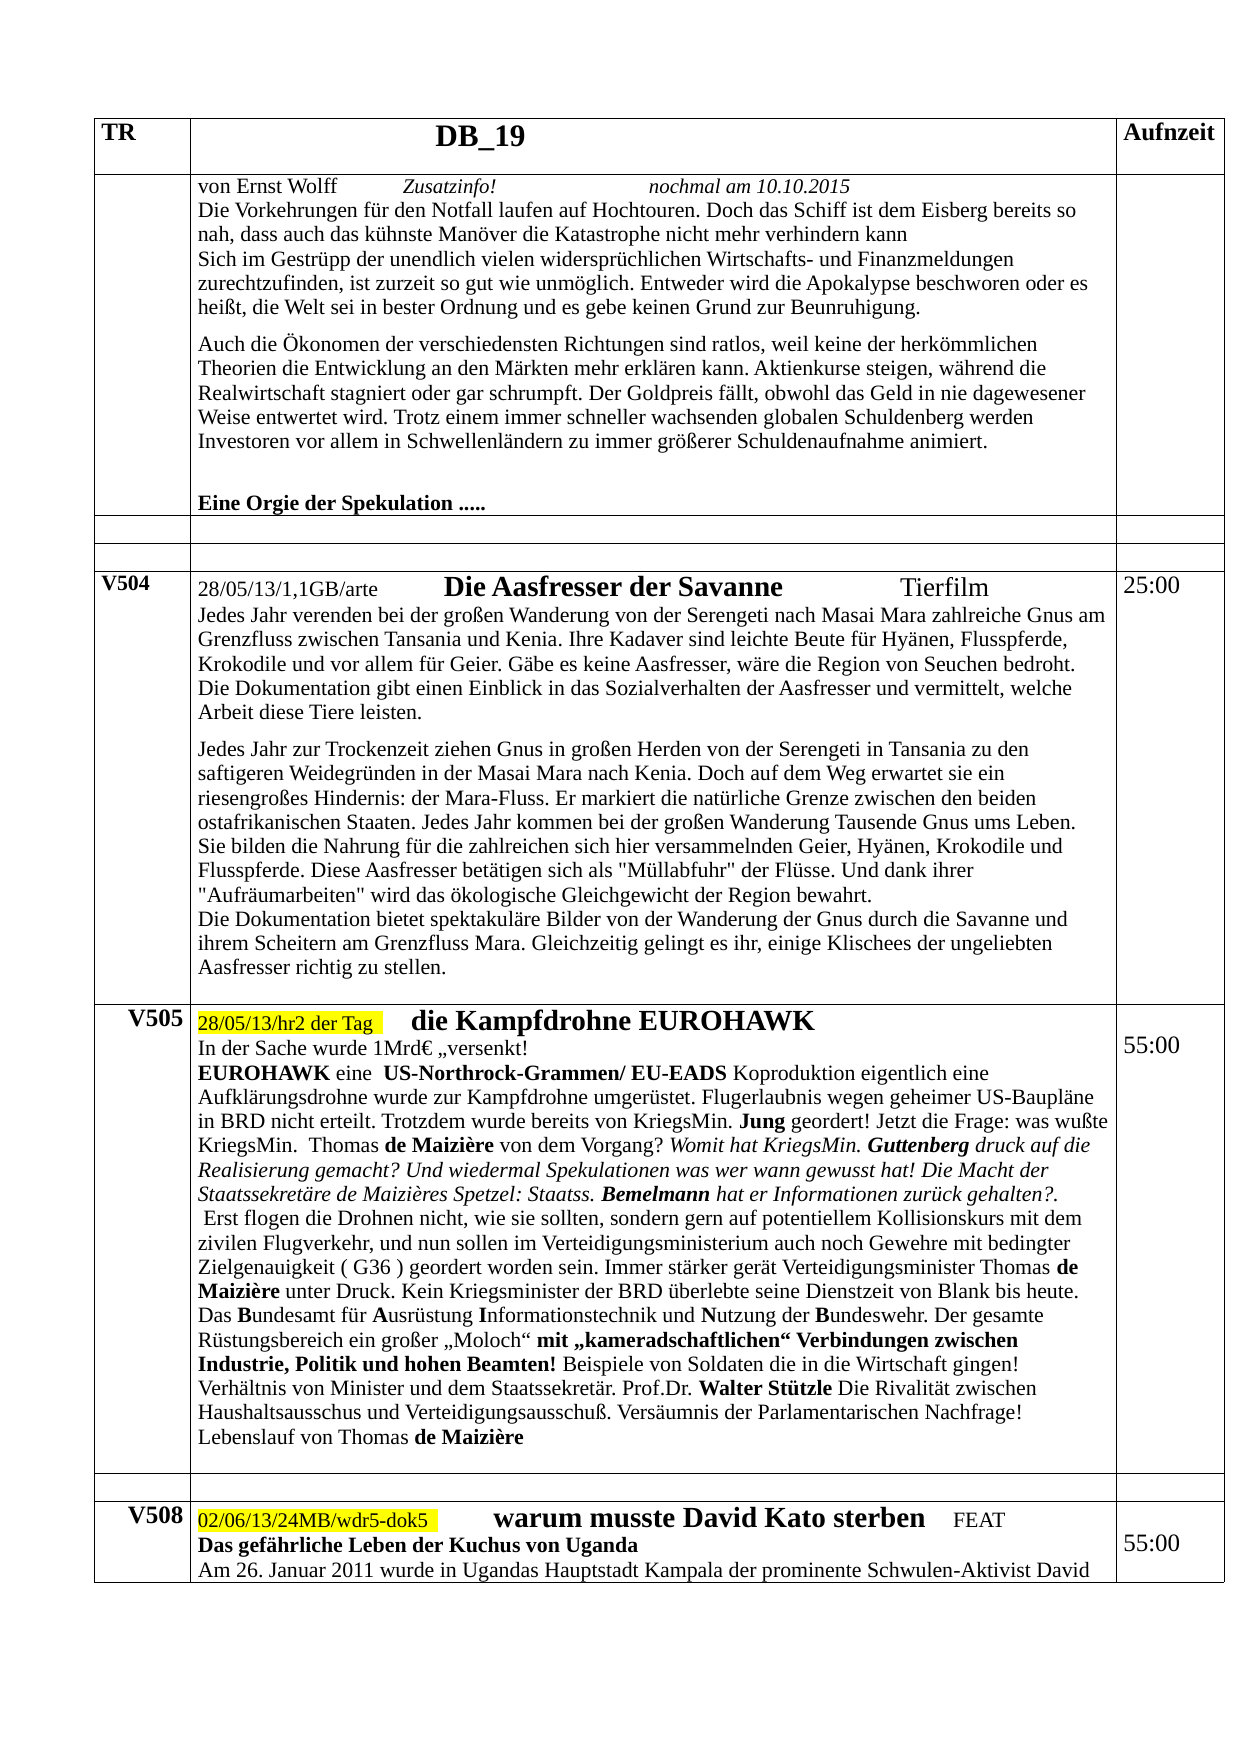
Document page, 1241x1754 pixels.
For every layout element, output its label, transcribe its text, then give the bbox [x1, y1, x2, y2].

table_cell 55:00 [1117, 1005, 1224, 1473]
table_cell [95, 175, 190, 515]
table_cell V504 [95, 572, 190, 1004]
table_cell 55:00 [1117, 1502, 1224, 1582]
table_cell 25:00 [1117, 572, 1224, 1004]
table_cell [95, 544, 190, 571]
table_cell 28/05/13/1,1GB/arte Die Aasfresser der Savanne Tierfilm Jedes Jahr verenden bei der großen Wanderung von der Serengeti nach Masai Mara zahlreiche Gnus am Grenzfluss zwischen Tansania und Kenia. Ihre Kadaver sind leichte Beute für Hyänen, Flusspferde, Krokodile und vor allem für Geier. Gäbe es keine Aasfresser, wäre die Region von Seuchen bedroht. Die Dokumentation gibt einen Einblick in das Sozialverhalten der Aasfresser und vermittelt, welche Arbeit diese Tiere leisten. Jedes Jahr zur Trockenzeit ziehen Gnus in großen Herden von der Serengeti in Tansania zu den saftigeren Weidegründen in der Masai Mara nach Kenia. Doch auf dem Weg erwartet sie ein riesengroßes Hindernis: der Mara-Fluss. Er markiert die natürliche Grenze zwischen den beiden ostafrikanischen Staaten. Jedes Jahr kommen bei der großen Wanderung Tausende Gnus ums Leben. Sie bilden die Nahrung für die zahlreichen sich hier versammelnden Geier, Hyänen, Krokodile und Flusspferde. Diese Aasfresser betätigen sich als "Müllabfuhr" der Flüsse. Und dank ihrer "Aufräumarbeiten" wird das ökologische Gleichgewicht der Region bewahrt. Die Dokumentation bietet spektakuläre Bilder von der Wanderung der Gnus durch die Savanne und ihrem Scheitern am Grenzfluss Mara. Gleichzeitig gelingt es ihr, einige Klischees der ungeliebten Aasfresser richtig zu stellen. [191, 572, 1116, 1004]
table_header DB_19 [191, 119, 1116, 174]
table_cell [1117, 175, 1224, 515]
table_header Aufnzeit [1117, 119, 1224, 174]
table_cell [95, 1474, 190, 1501]
table_cell [191, 544, 1116, 571]
table_cell [1117, 516, 1224, 543]
table_cell [1117, 544, 1224, 571]
table_cell 28/05/13/hr2 der Tag die Kampfdrohne EUROHAWK In der Sache wurde 1Mrd€ „versenkt! EUROHAWK eine US-Northrock-Grammen/ EU-EADS Koproduktion eigentlich eine Aufklärungsdrohne wurde zur Kampfdrohne umgerüstet. Flugerlaubnis wegen geheimer US-Baupläne in BRD nicht erteilt. Trotzdem wurde bereits von KriegsMin. Jung geordert! Jetzt die Frage: was wußte KriegsMin. Thomas de Maizière von dem Vorgang? Womit hat KriegsMin. Guttenberg druck auf die Realisierung gemacht? Und wiedermal Spekulationen was wer wann gewusst hat! Die Macht der Staatssekretäre de Maizières Spetzel: Staatss. Bemelmann hat er Informationen zurück gehalten?. Erst flogen die Drohnen nicht, wie sie sollten, sondern gern auf potentiellem Kollisionskurs mit dem zivilen Flugverkehr, und nun sollen im Verteidigungsministerium auch noch Gewehre mit bedingter Zielgenauigkeit ( G36 ) geordert worden sein. Immer stärker gerät Verteidigungsminister Thomas de Maizière unter Druck. Kein Kriegsminister der BRD überlebte seine Dienstzeit von Blank bis heute. Das Bundesamt für Ausrüstung Informationstechnik und Nutzung der Bundeswehr. Der gesamte Rüstungsbereich ein großer „Moloch“ mit „kameradschaftlichen“ Verbindungen zwischen Industrie, Politik und hohen Beamten! Beispiele von Soldaten die in die Wirtschaft gingen! Verhältnis von Minister und dem Staatssekretär. Prof.Dr. Walter Stützle Die Rivalität zwischen Haushaltsausschus und Verteidigungsausschuß. Versäumnis der Parlamentarischen Nachfrage! Lebenslauf von Thomas de Maizière [191, 1005, 1116, 1473]
table_cell 02/06/13/24MB/wdr5-dok5 warum musste David Kato sterben FEAT Das gefährliche Leben der Kuchus von Uganda Am 26. Januar 2011 wurde in Ugandas Hauptstadt Kampala der prominente Schwulen-Aktivist David [191, 1502, 1116, 1582]
table_cell [95, 516, 190, 543]
table_cell [191, 1474, 1116, 1501]
table_cell [191, 516, 1116, 543]
table_cell [1117, 1474, 1224, 1501]
table_cell V505 [95, 1005, 190, 1473]
table_cell V508 [95, 1502, 190, 1582]
table_header TR [95, 119, 190, 174]
table_cell von Ernst Wolff Zusatzinfo! nochmal am 10.10.2015 Die Vorkehrungen für den Notfall laufen auf Hochtouren. Doch das Schiff ist dem Eisberg bereits so nah, dass auch das kühnste Manöver die Katastrophe nicht mehr verhindern kann Sich im Gestrüpp der unendlich vielen widersprüchlichen Wirtschafts- und Finanzmeldungen zurechtzufinden, ist zurzeit so gut wie unmöglich. Entweder wird die Apokalypse beschworen oder es heißt, die Welt sei in bester Ordnung und es gebe keinen Grund zur Beunruhigung. Auch die Ökonomen der verschiedensten Richtungen sind ratlos, weil keine der herkömmlichen Theorien die Entwicklung an den Märkten mehr erklären kann. Aktienkurse steigen, während die Realwirtschaft stagniert oder gar schrumpft. Der Goldpreis fällt, obwohl das Geld in nie dagewesener Weise entwertet wird. Trotz einem immer schneller wachsenden globalen Schuldenberg werden Investoren vor allem in Schwellenländern zu immer größerer Schuldenaufnahme animiert. Eine Orgie der Spekulation ..... [191, 175, 1116, 515]
